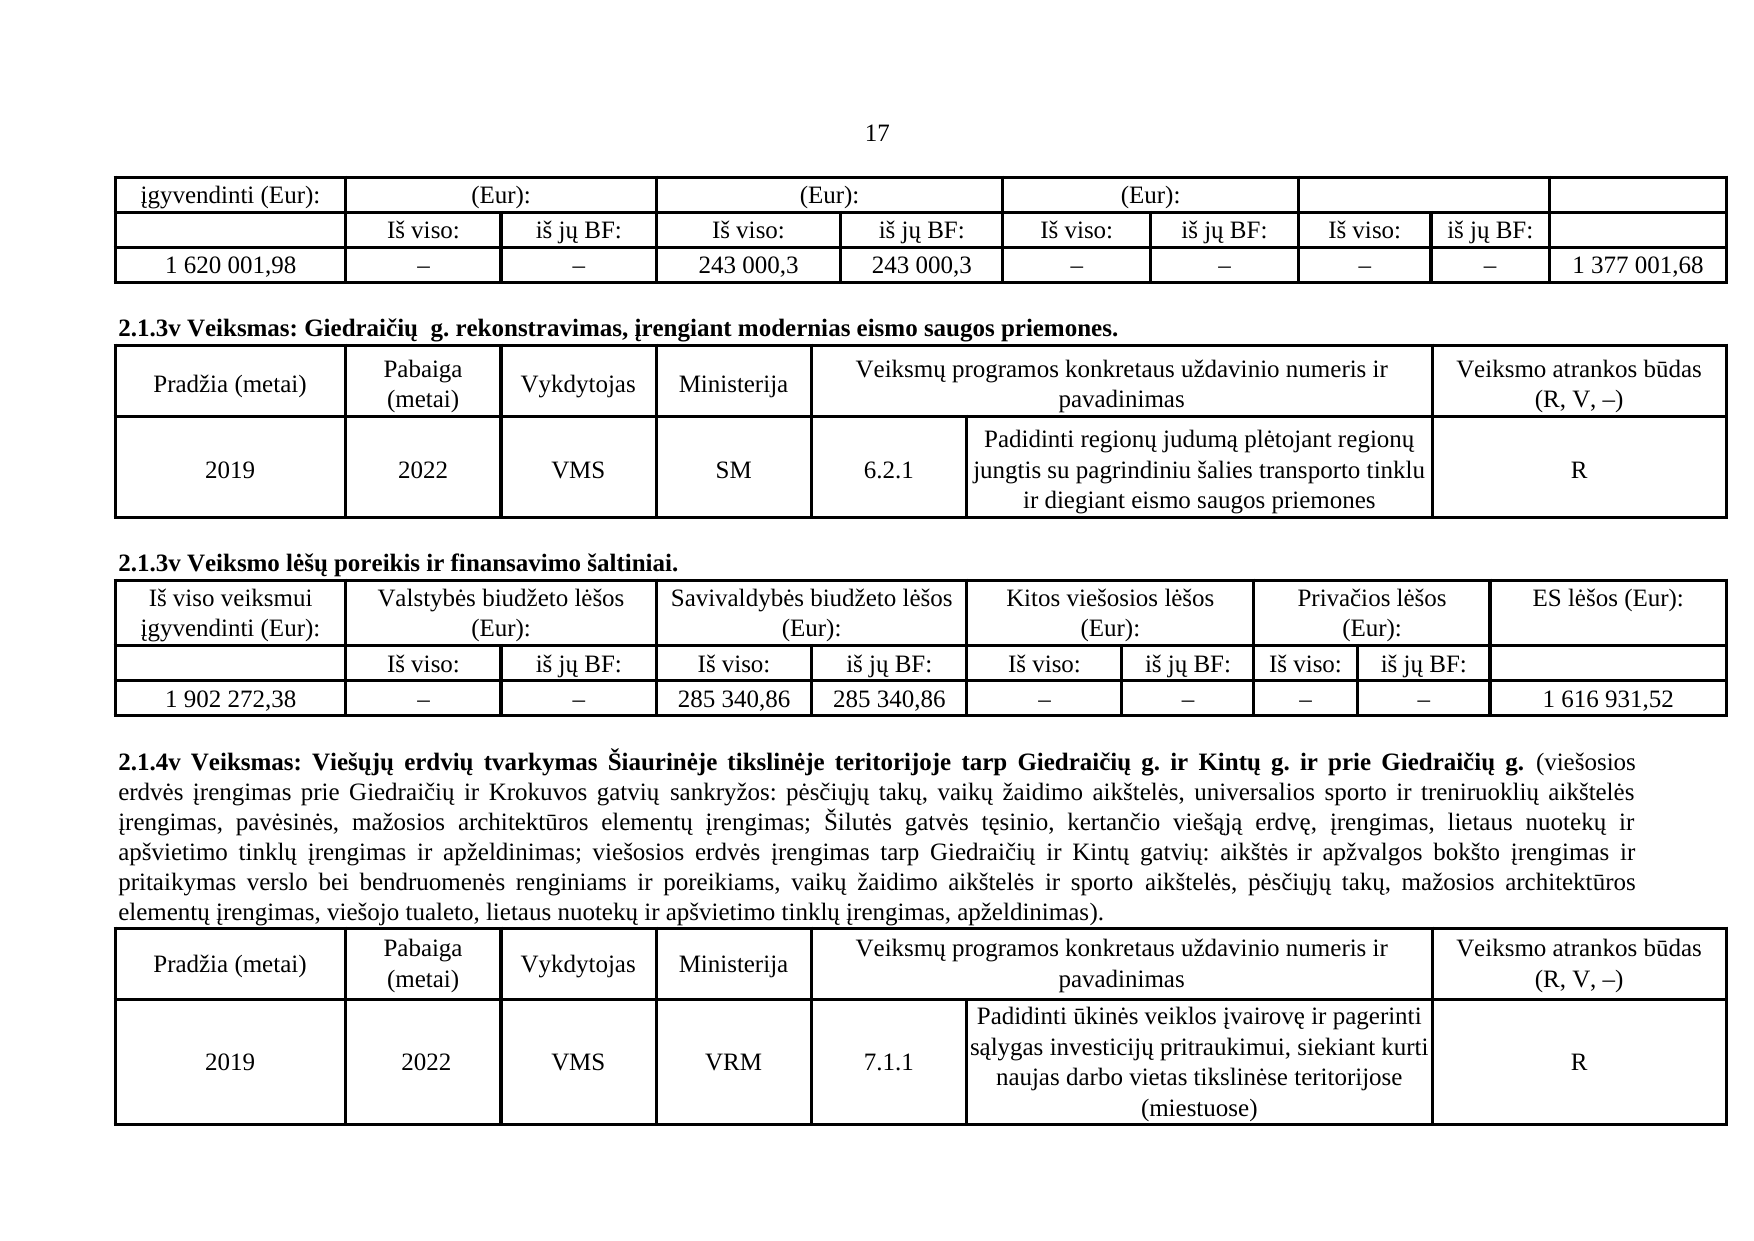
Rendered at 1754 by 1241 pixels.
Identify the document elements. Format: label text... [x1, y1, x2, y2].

table_cell iš jų BF: [1359, 647, 1488, 679]
table_header Veiksmų programos konkretaus uždavinio numeris ir pavadinimas [813, 347, 1431, 414]
table_cell 6.2.1 [813, 418, 965, 516]
table_cell Iš viso: [658, 647, 810, 679]
table_cell VMS [503, 1001, 655, 1123]
table_header Kitos viešosios lėšos (Eur): [968, 582, 1252, 644]
table_cell 243 000,3 [658, 249, 839, 281]
table_cell [1551, 214, 1725, 246]
table_header Valstybės biudžeto lėšos (Eur): [347, 582, 655, 644]
table_cell – [1255, 682, 1356, 714]
table_cell Iš viso: [658, 214, 839, 246]
table_cell 2019 [117, 1001, 344, 1123]
text 2.1.3v Veiksmas: Giedraičių g. rekonstravimas, įrengiant modernias eismo saugos priemones. [118, 313, 1636, 342]
table_header Ministerija [658, 930, 810, 998]
table_cell R [1434, 418, 1725, 516]
table_header (Eur): [658, 179, 1001, 211]
table_cell [1492, 647, 1725, 679]
table_header Veiksmų programos konkretaus uždavinio numeris ir pavadinimas [813, 930, 1431, 998]
table_header Privačios lėšos (Eur): [1255, 582, 1488, 644]
table_header (Eur): [1004, 179, 1297, 211]
text 2.1.4v Veiksmas: Viešųjų erdvių tvarkymas Šiaurinėje tikslinėje teritorijoje tarp Giedraičių g. ir Kintų g. ir prie Giedraičių g. (viešosios erdvės įrengimas prie Giedraičių ir Krokuvos gatvių sankryžos: pėsčiųjų takų, vaikų žaidimo aikštelės, universalios sporto ir treniruoklių aikštelės įrengimas, pavėsinės, mažosios architektūros elementų įrengimas; Šilutės gatvės tęsinio, kertančio viešąją erdvę, įrengimas, lietaus nuotekų ir apšvietimo tinklų įrengimas ir apželdinimas; viešosios erdvės įrengimas tarp Giedraičių ir Kintų gatvių: aikštės ir apžvalgos bokšto įrengimas ir pritaikymas verslo bei bendruomenės renginiams ir poreikiams, vaikų žaidimo aikštelės ir sporto aikštelės, pėsčiųjų takų, mažosios architektūros elementų įrengimas, viešojo tualeto, lietaus nuotekų ir apšvietimo tinklų įrengimas, apželdinimas). [118, 747, 1636, 925]
table_header ES lėšos (Eur): [1492, 582, 1725, 644]
table_cell – [1152, 249, 1297, 281]
table_cell iš jų BF: [1152, 214, 1297, 246]
table_cell 1 377 001,68 [1551, 249, 1725, 281]
table_cell 285 340,86 [658, 682, 810, 714]
table_cell 285 340,86 [813, 682, 965, 714]
table_header Pradžia (metai) [117, 347, 344, 414]
table_cell iš jų BF: [1433, 214, 1548, 246]
table_cell Iš viso: [347, 647, 499, 679]
table_cell Iš viso: [968, 647, 1120, 679]
table_cell 243 000,3 [842, 249, 1001, 281]
table_cell – [503, 249, 655, 281]
table_cell iš jų BF: [813, 647, 965, 679]
table_cell iš jų BF: [503, 214, 655, 246]
table_cell [117, 214, 344, 246]
table_cell iš jų BF: [503, 647, 655, 679]
table_header [1551, 179, 1725, 211]
table_cell Iš viso: [1300, 214, 1429, 246]
table_header Pabaiga (metai) [347, 930, 499, 998]
table_cell Padidinti ūkinės veiklos įvairovę ir pagerinti sąlygas investicijų pritraukimui, siekiant kurti naujas darbo vietas tikslinėse teritorijose (miestuose) [968, 1001, 1431, 1123]
table_cell 1 902 272,38 [117, 682, 344, 714]
table_cell iš jų BF: [842, 214, 1001, 246]
table_header [1300, 179, 1548, 211]
table_header Ministerija [658, 347, 810, 414]
table_cell 1 616 931,52 [1492, 682, 1725, 714]
table_cell – [1123, 682, 1252, 714]
table_cell Padidinti regionų judumą plėtojant regionų jungtis su pagrindiniu šalies transporto tinklu ir diegiant eismo saugos priemones [968, 418, 1431, 516]
table_cell [117, 647, 344, 679]
table_cell Iš viso: [347, 214, 499, 246]
table_header Vykdytojas [503, 930, 655, 998]
table_header Pradžia (metai) [117, 930, 344, 998]
table_header (Eur): [347, 179, 655, 211]
table_cell 2019 [117, 418, 344, 516]
table_header Pabaiga (metai) [347, 347, 499, 414]
table_header Veiksmo atrankos būdas (R, V, –) [1434, 930, 1725, 998]
table_cell VMS [503, 418, 655, 516]
table_header Savivaldybės biudžeto lėšos (Eur): [658, 582, 965, 644]
table_cell – [347, 682, 499, 714]
table_cell iš jų BF: [1123, 647, 1252, 679]
table_cell Iš viso: [1255, 647, 1356, 679]
table_cell 7.1.1 [813, 1001, 965, 1123]
table_cell – [1359, 682, 1488, 714]
table_header Veiksmo atrankos būdas (R, V, –) [1434, 347, 1725, 414]
table_cell Iš viso: [1004, 214, 1149, 246]
table_cell 1 620 001,98 [117, 249, 344, 281]
table_header Iš viso veiksmui įgyvendinti (Eur): [117, 582, 344, 644]
table_cell – [1004, 249, 1149, 281]
table_header įgyvendinti (Eur): [117, 179, 344, 211]
table_cell 2022 [347, 418, 499, 516]
table_cell – [347, 249, 499, 281]
table_cell – [1300, 249, 1429, 281]
table_cell 2022 [347, 1001, 499, 1123]
table_cell VRM [658, 1001, 810, 1123]
table_header Vykdytojas [503, 347, 655, 414]
table_cell – [968, 682, 1120, 714]
table_cell – [1433, 249, 1548, 281]
table_cell R [1434, 1001, 1725, 1123]
text 2.1.3v Veiksmo lėšų poreikis ir finansavimo šaltiniai. [118, 548, 1636, 576]
table_cell SM [658, 418, 810, 516]
table_cell – [503, 682, 655, 714]
